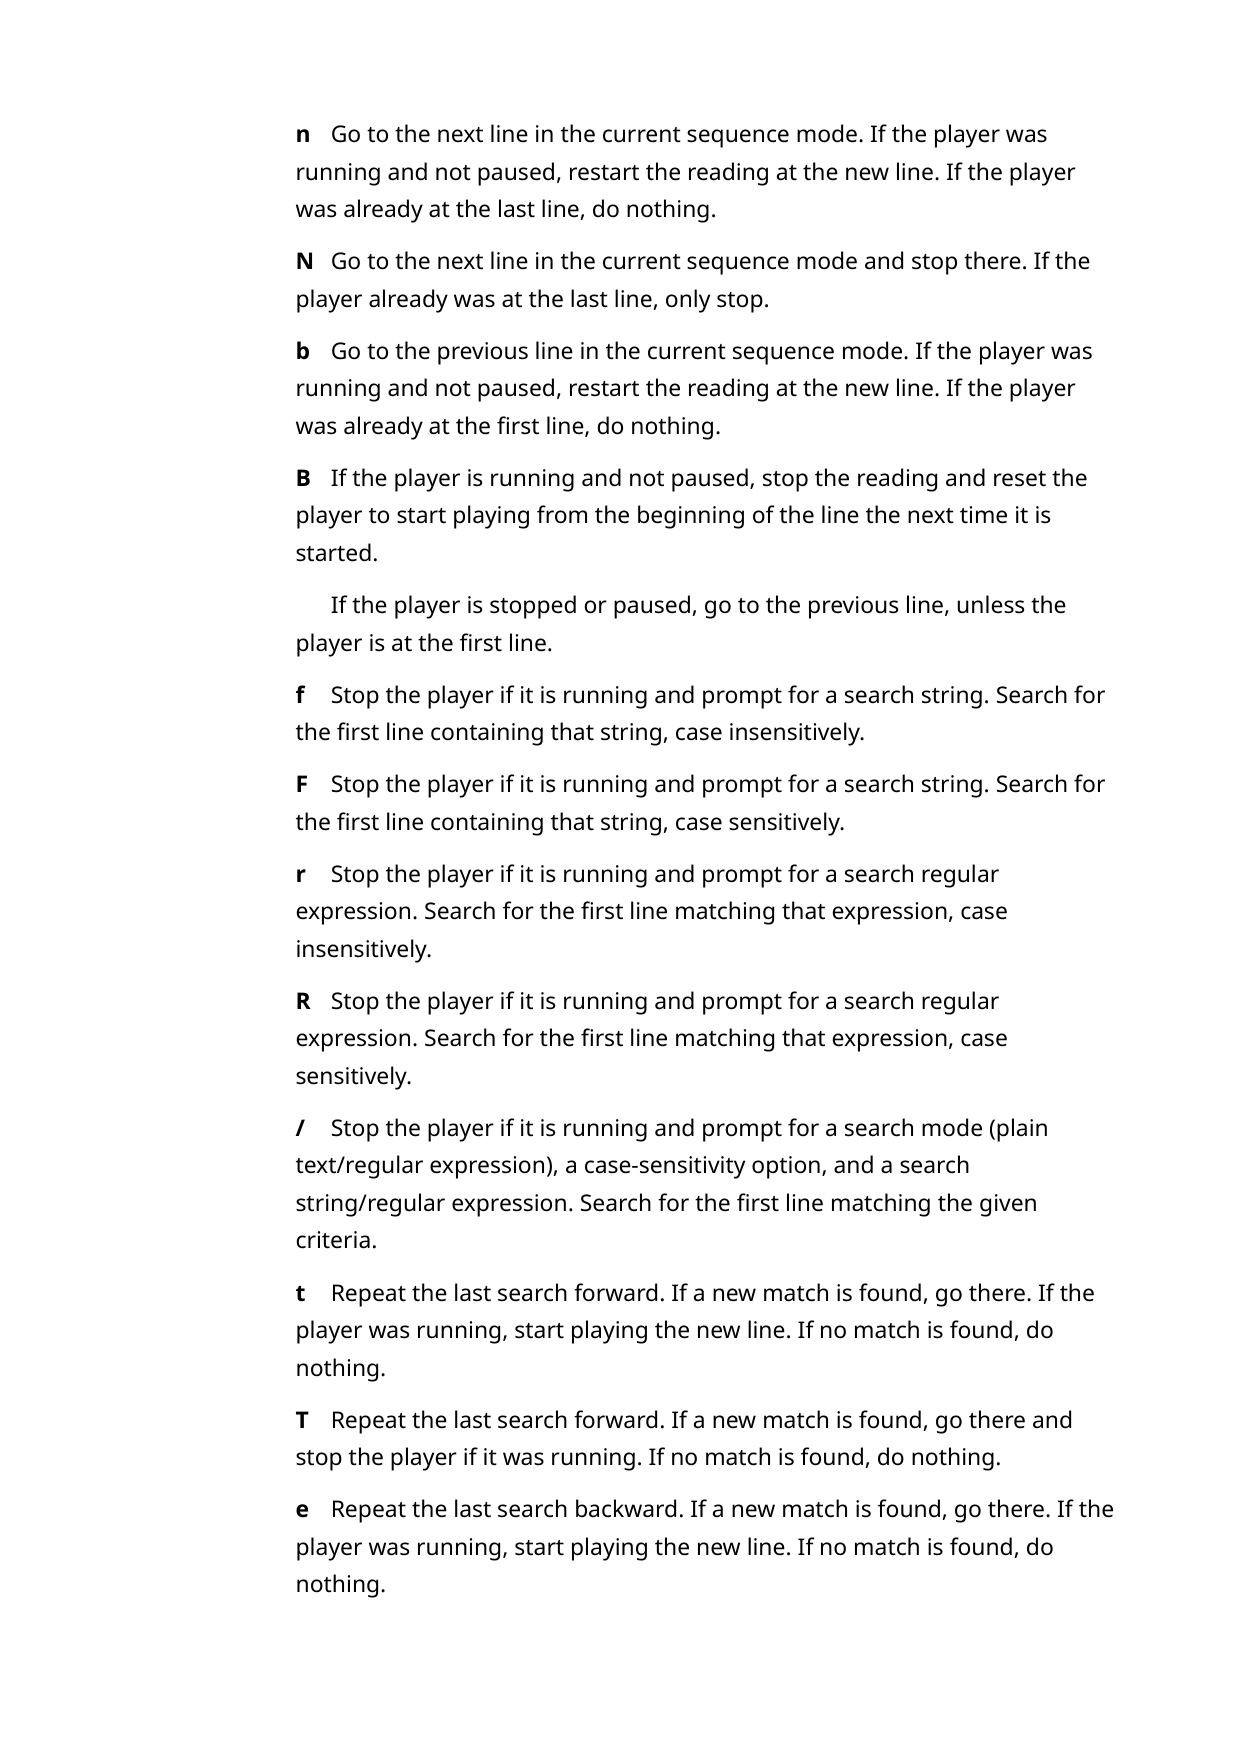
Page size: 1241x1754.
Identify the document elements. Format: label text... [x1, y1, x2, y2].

text R Stop the player if it is running and prompt for a search regular expression. Search for the first line matching that expression, case sensitively. [118, 985, 1122, 1091]
text T Repeat the last search forward. If a new match is found, go there and stop the player if it was running. If no match is found, do nothing. [118, 1403, 1122, 1472]
text / Stop the player if it is running and prompt for a search mode (plain text/regular expression), a case-sensitivity option, and a search string/regular expression. Search for the first line matching the given criteria. [118, 1112, 1122, 1256]
text f Stop the player if it is running and prompt for a search string. Search for the first line containing that string, case insensitively. [118, 678, 1122, 747]
text n Go to the next line in the current sequence mode. If the player was running and not paused, restart the reading at the new line. If the player was already at the last line, do nothing. [118, 118, 1122, 224]
text e Repeat the last search backward. If a new match is found, go there. If the player was running, start playing the new line. If no match is found, do nothing. [118, 1493, 1122, 1599]
text t Repeat the last search forward. If a new match is found, go there. If the player was running, start playing the new line. If no match is found, do nothing. [118, 1276, 1122, 1383]
text B If the player is running and not paused, stop the reading and reset the player to start playing from the beginning of the line the next time it is started. [118, 462, 1122, 568]
text If the player is stopped or paused, go to the previous line, unless the player is at the first line. [118, 589, 1122, 658]
text F Stop the player if it is running and prompt for a search string. Search for the first line containing that string, case sensitively. [118, 768, 1122, 837]
text N Go to the next line in the current sequence mode and stop there. If the player already was at the last line, only stop. [118, 245, 1122, 314]
text b Go to the previous line in the current sequence mode. If the player was running and not paused, restart the reading at the new line. If the player was already at the first line, do nothing. [118, 335, 1122, 441]
text r Stop the player if it is running and prompt for a search regular expression. Search for the first line matching that expression, case insensitively. [118, 858, 1122, 964]
